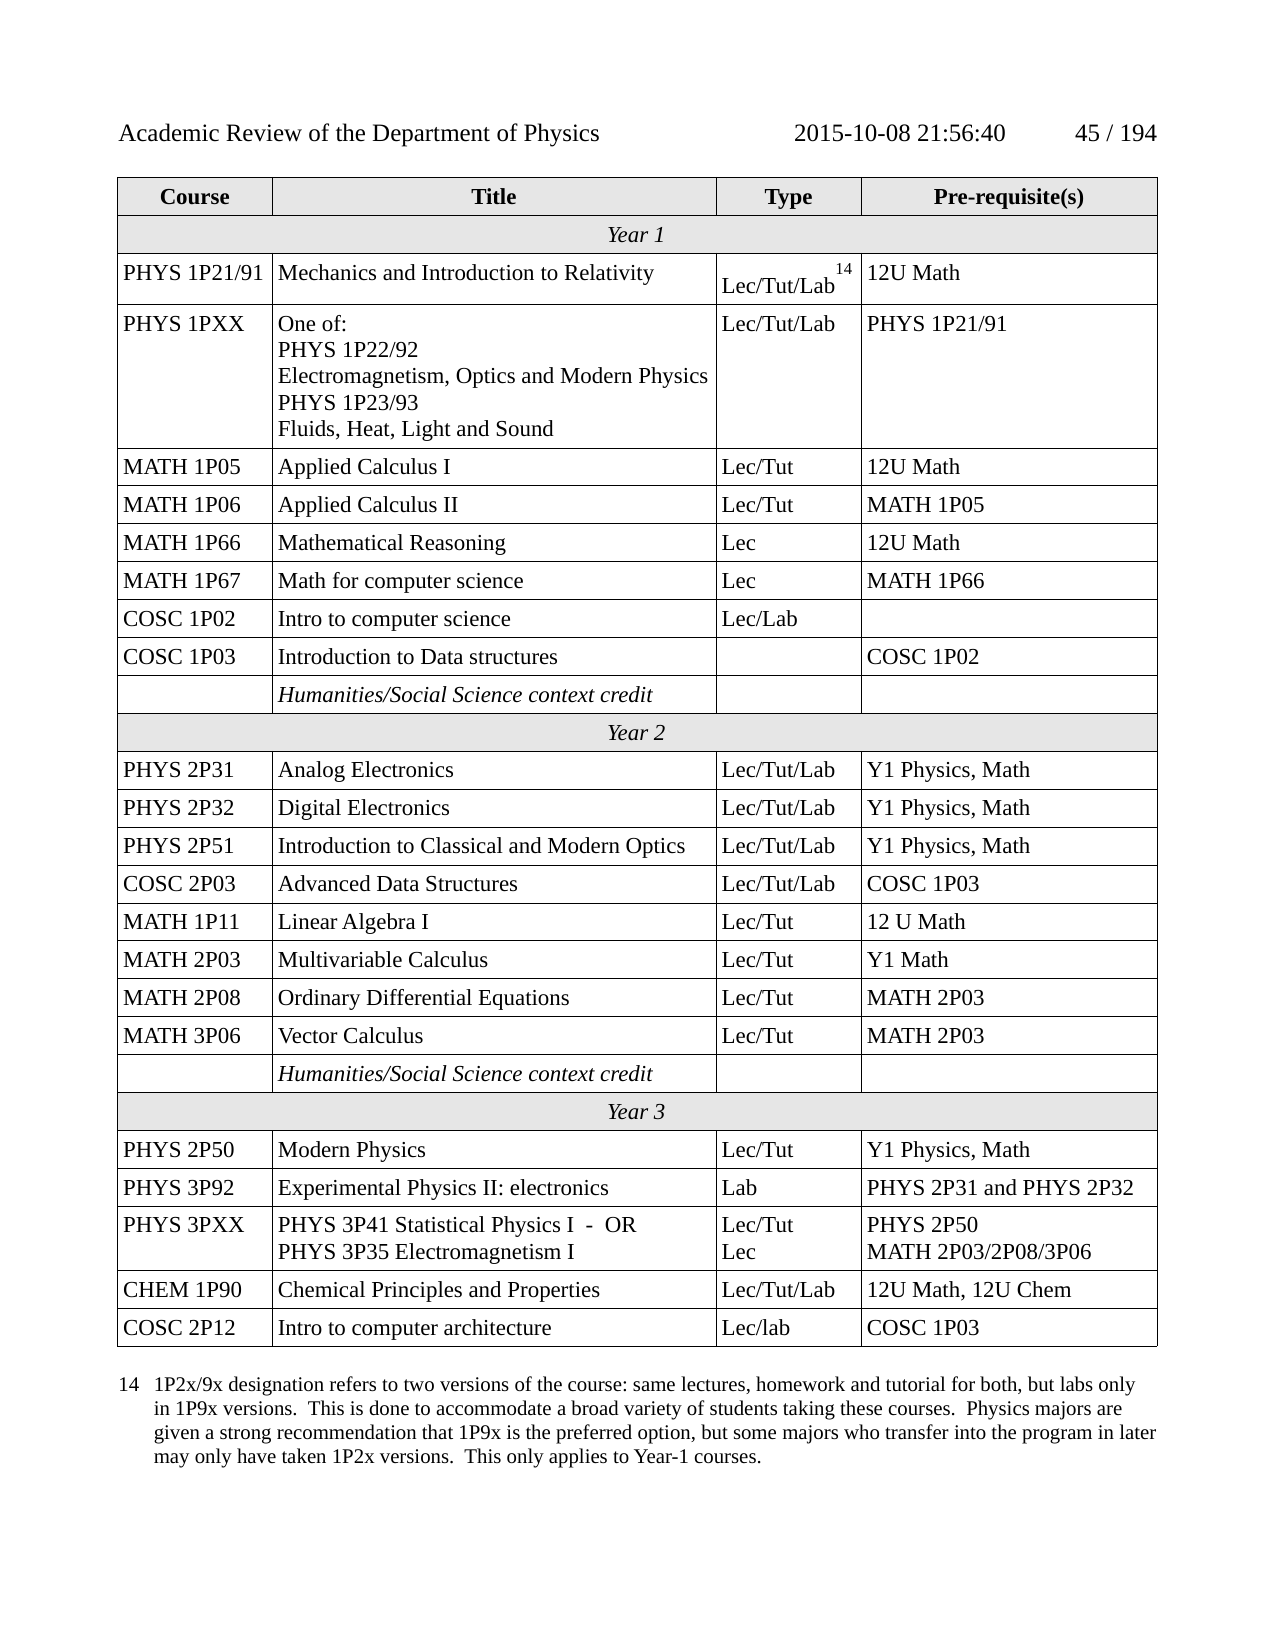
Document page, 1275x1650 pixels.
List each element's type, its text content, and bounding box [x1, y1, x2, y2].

table_cell Y1 Physics, Math [862, 752, 1157, 789]
table_cell Introduction to Classical and Modern Optics [273, 828, 716, 864]
table_cell Lec/Lab [717, 600, 861, 637]
table_cell Modern Physics [273, 1131, 716, 1168]
table_cell PHYS 2P50 [118, 1131, 272, 1168]
table_cell Lec/Tut Lec [717, 1207, 861, 1270]
table_cell PHYS 2P50 MATH 2P03/2P08/3P06 [862, 1207, 1157, 1270]
table_cell MATH 1P67 [118, 562, 272, 599]
table_cell Digital Electronics [273, 790, 716, 827]
table_header Pre-requisite(s) [862, 178, 1157, 215]
table_cell Applied Calculus II [273, 486, 716, 523]
table_cell MATH 1P66 [862, 562, 1157, 599]
table_cell Introduction to Data structures [273, 638, 716, 675]
table_cell [862, 600, 1157, 637]
table_cell Lec/Tut/Lab [717, 305, 861, 447]
table_cell Year 2 [118, 714, 1157, 751]
table_header Course [118, 178, 272, 215]
table_cell COSC 2P12 [118, 1309, 272, 1346]
table_cell Lec/Tut [717, 1131, 861, 1168]
table_cell PHYS 1P21/91 [862, 305, 1157, 447]
table_cell MATH 3P06 [118, 1017, 272, 1054]
table_cell Vector Calculus [273, 1017, 716, 1054]
table_cell COSC 1P03 [862, 866, 1157, 902]
table_cell One of: PHYS 1P22/92 Electromagnetism, Optics and Modern Physics PHYS 1P23/93 Fluids, Heat, Light and Sound [273, 305, 716, 447]
table_cell Lec [717, 562, 861, 599]
table_cell PHYS 2P31 [118, 752, 272, 789]
table_cell Year 1 [118, 216, 1157, 253]
table_cell Lec/lab [717, 1309, 861, 1346]
table_cell PHYS 3P41 Statistical Physics I - OR PHYS 3P35 Electromagnetism I [273, 1207, 716, 1270]
table_cell Lab [717, 1169, 861, 1206]
table_cell Lec/Tut/Lab [717, 752, 861, 789]
table_cell COSC 1P03 [862, 1309, 1157, 1346]
table_cell Lec/Tut/Lab [717, 1271, 861, 1308]
table_cell Y1 Physics, Math [862, 828, 1157, 864]
table_cell Mathematical Reasoning [273, 524, 716, 561]
table_cell PHYS 2P32 [118, 790, 272, 827]
table_cell Mechanics and Introduction to Relativity [273, 254, 716, 304]
table_cell COSC 1P02 [118, 600, 272, 637]
table_cell Lec/Tut [717, 1017, 861, 1054]
table_cell COSC 1P02 [862, 638, 1157, 675]
table_cell Lec/Tut [717, 486, 861, 523]
table_cell Lec/Tut [717, 904, 861, 940]
table_cell 12U Math, 12U Chem [862, 1271, 1157, 1308]
table_cell PHYS 2P51 [118, 828, 272, 864]
table_cell COSC 2P03 [118, 866, 272, 902]
table_cell MATH 1P66 [118, 524, 272, 561]
table_cell Ordinary Differential Equations [273, 979, 716, 1016]
table_cell Year 3 [118, 1093, 1157, 1130]
table_cell MATH 1P06 [118, 486, 272, 523]
table_cell MATH 2P08 [118, 979, 272, 1016]
table_cell Lec/Tut [717, 941, 861, 978]
table_cell PHYS 3P92 [118, 1169, 272, 1206]
table_cell Math for computer science [273, 562, 716, 599]
table_cell Multivariable Calculus [273, 941, 716, 978]
table_cell Lec/Tut [717, 979, 861, 1016]
table_cell CHEM 1P90 [118, 1271, 272, 1308]
table_cell Lec/Tut [717, 449, 861, 485]
table_cell Applied Calculus I [273, 449, 716, 485]
table_cell PHYS 3PXX [118, 1207, 272, 1270]
table_cell 12 U Math [862, 904, 1157, 940]
table_cell [717, 1055, 861, 1092]
table_cell Experimental Physics II: electronics [273, 1169, 716, 1206]
table_cell Y1 Physics, Math [862, 790, 1157, 827]
table_cell Lec/Tut/Lab [717, 254, 861, 304]
table_cell Intro to computer architecture [273, 1309, 716, 1346]
table_cell Lec [717, 524, 861, 561]
table_cell Y1 Math [862, 941, 1157, 978]
table_cell Analog Electronics [273, 752, 716, 789]
table_cell MATH 1P05 [862, 486, 1157, 523]
table_cell PHYS 2P31 and PHYS 2P32 [862, 1169, 1157, 1206]
table_cell MATH 2P03 [118, 941, 272, 978]
table_cell 12U Math [862, 449, 1157, 485]
table_cell Humanities/Social Science context credit [273, 676, 716, 713]
table_cell 12U Math [862, 254, 1157, 304]
table_cell [717, 638, 861, 675]
table_cell Lec/Tut/Lab [717, 828, 861, 864]
table_cell [717, 676, 861, 713]
table_cell PHYS 1P21/91 [118, 254, 272, 304]
table_cell [862, 1055, 1157, 1092]
table_header Type [717, 178, 861, 215]
table_cell PHYS 1PXX [118, 305, 272, 447]
table_cell [118, 676, 272, 713]
table_cell Lec/Tut/Lab [717, 790, 861, 827]
table_cell MATH 2P03 [862, 979, 1157, 1016]
table_cell Intro to computer science [273, 600, 716, 637]
table_cell Chemical Principles and Properties [273, 1271, 716, 1308]
table_cell Lec/Tut/Lab [717, 866, 861, 902]
table_cell COSC 1P03 [118, 638, 272, 675]
table_cell MATH 2P03 [862, 1017, 1157, 1054]
table_cell [118, 1055, 272, 1092]
table_cell Y1 Physics, Math [862, 1131, 1157, 1168]
table_header Title [273, 178, 716, 215]
table_cell Linear Algebra I [273, 904, 716, 940]
table_cell 12U Math [862, 524, 1157, 561]
table_cell MATH 1P05 [118, 449, 272, 485]
table_cell MATH 1P11 [118, 904, 272, 940]
table_cell Advanced Data Structures [273, 866, 716, 902]
table_cell Humanities/Social Science context credit [273, 1055, 716, 1092]
table_cell [862, 676, 1157, 713]
